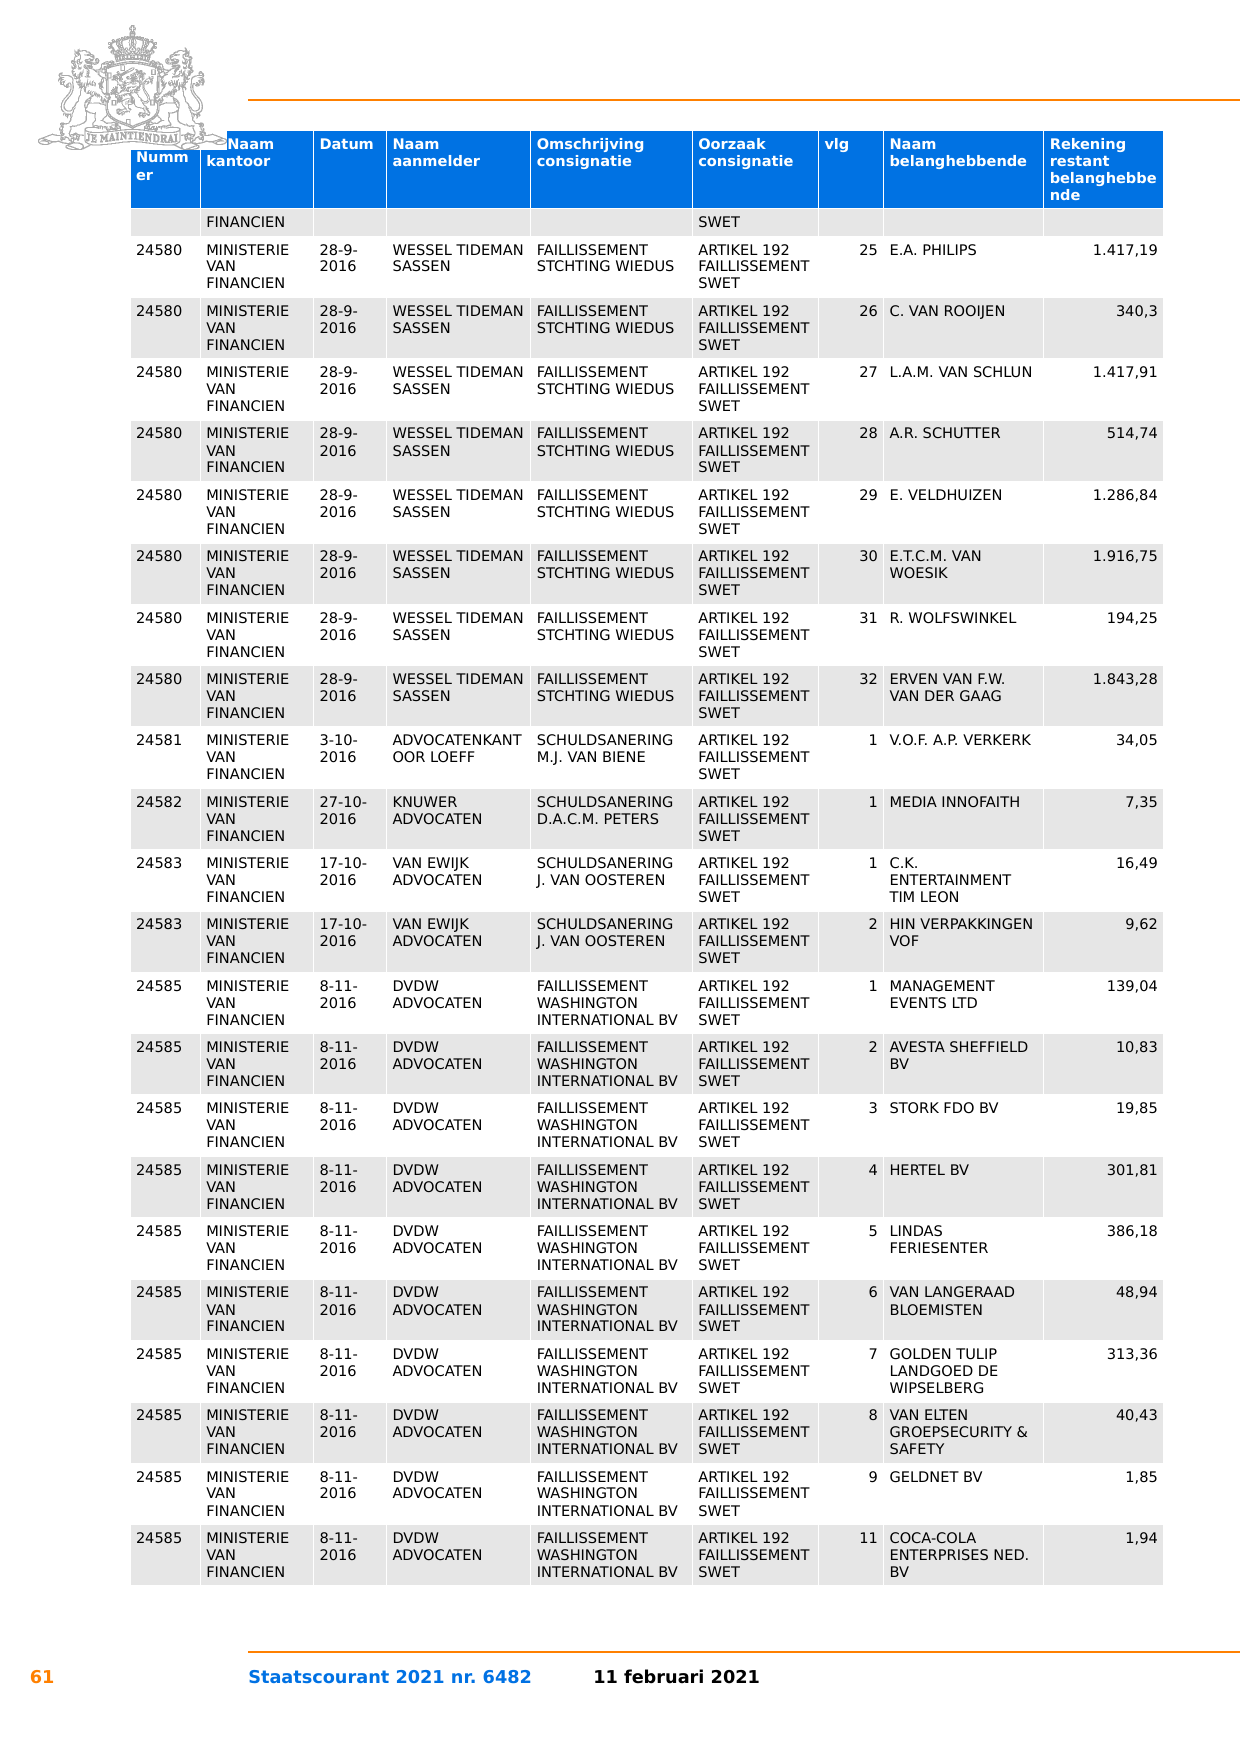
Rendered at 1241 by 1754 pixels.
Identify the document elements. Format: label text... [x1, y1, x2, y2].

table_cell 48,94 [1044, 1280, 1163, 1340]
table_cell 6 [819, 1280, 883, 1340]
table_cell 7,35 [1044, 789, 1163, 849]
table_cell MINISTERIE VAN FINANCIEN [201, 1034, 313, 1094]
table_header Omschrijving consignatie [531, 131, 692, 208]
table_cell 11 [819, 1525, 883, 1585]
table_cell ARTIKEL 192 FAILLISSEMENTSWET [693, 421, 818, 481]
table_cell ARTIKEL 192 FAILLISSEMENTSWET [693, 1525, 818, 1585]
table_cell FAILLISSEMENT WASHINGTON INTERNATIONAL BV [531, 1218, 692, 1279]
table_cell 28-9-2016 [314, 359, 386, 420]
table_cell 24583 [131, 850, 200, 911]
table_cell MINISTERIE VAN FINANCIEN [201, 544, 313, 604]
table_cell 24585 [131, 973, 200, 1033]
table_cell FAILLISSEMENT STCHTING WIEDUS [531, 666, 692, 726]
table_cell DVDW ADVOCATEN [387, 1280, 530, 1340]
table_cell DVDW ADVOCATEN [387, 1403, 530, 1463]
table_cell 28 [819, 421, 883, 481]
table_cell 28-9-2016 [314, 544, 386, 604]
table_cell WESSEL TIDEMAN SASSEN [387, 666, 530, 726]
table_cell FAILLISSEMENT WASHINGTON INTERNATIONAL BV [531, 1280, 692, 1340]
table_cell 8-11-2016 [314, 1034, 386, 1094]
table_cell GELDNET BV [884, 1464, 1043, 1524]
table_cell ARTIKEL 192 FAILLISSEMENTSWET [693, 1403, 818, 1463]
table_cell MINISTERIE VAN FINANCIEN [201, 1280, 313, 1340]
table_cell ARTIKEL 192 FAILLISSEMENTSWET [693, 605, 818, 665]
table_cell 28-9-2016 [314, 298, 386, 358]
table_cell MINISTERIE VAN FINANCIEN [201, 666, 313, 726]
table_cell ARTIKEL 192 FAILLISSEMENTSWET [693, 1280, 818, 1340]
picture [38, 25, 227, 150]
table_cell 1.286,84 [1044, 482, 1163, 542]
table_cell 7 [819, 1341, 883, 1401]
table_cell 1.843,28 [1044, 666, 1163, 726]
table_cell MANAGEMENT EVENTS LTD [884, 973, 1043, 1033]
table_cell WESSEL TIDEMAN SASSEN [387, 237, 530, 297]
table_cell 24585 [131, 1403, 200, 1463]
table_cell 27-10-2016 [314, 789, 386, 849]
table_cell 25 [819, 237, 883, 297]
table_cell GOLDEN TULIP LANDGOED DE WIPSELBERG [884, 1341, 1043, 1401]
table_cell DVDW ADVOCATEN [387, 973, 530, 1033]
table_header Naam aanmelder [387, 131, 530, 208]
table_cell 9,62 [1044, 912, 1163, 972]
table_header Oorzaak consignatie [693, 131, 818, 208]
table_cell [1044, 209, 1163, 236]
table_cell ERVEN VAN F.W. VAN DER GAAG [884, 666, 1043, 726]
table_header Datum [314, 131, 386, 208]
table_cell WESSEL TIDEMAN SASSEN [387, 298, 530, 358]
table_cell 24580 [131, 421, 200, 481]
table_cell 1.417,19 [1044, 237, 1163, 297]
table_cell VAN ELTEN GROEPSECURITY & SAFETY [884, 1403, 1043, 1463]
table_cell DVDW ADVOCATEN [387, 1034, 530, 1094]
table_cell 8-11-2016 [314, 973, 386, 1033]
table_header Naam kantoor [201, 131, 313, 208]
table_cell 29 [819, 482, 883, 542]
table_header vlg [819, 131, 883, 208]
table_cell LINDAS FERIESENTER [884, 1218, 1043, 1279]
table_cell 24580 [131, 605, 200, 665]
table_cell 24580 [131, 237, 200, 297]
table_cell MINISTERIE VAN FINANCIEN [201, 789, 313, 849]
table_cell FAILLISSEMENT WASHINGTON INTERNATIONAL BV [531, 1034, 692, 1094]
table_cell 1 [819, 973, 883, 1033]
table_cell 386,18 [1044, 1218, 1163, 1279]
table_cell ARTIKEL 192 FAILLISSEMENTSWET [693, 1464, 818, 1524]
table_cell MINISTERIE VAN FINANCIEN [201, 850, 313, 911]
table_cell 24580 [131, 666, 200, 726]
table_header Naam belanghebbende [884, 131, 1043, 208]
table_cell 17-10-2016 [314, 850, 386, 911]
table_cell KNUWER ADVOCATEN [387, 789, 530, 849]
table_cell ARTIKEL 192 FAILLISSEMENTSWET [693, 359, 818, 420]
table_cell 30 [819, 544, 883, 604]
table_cell 24585 [131, 1525, 200, 1585]
table_cell [131, 209, 200, 236]
table_cell FAILLISSEMENT WASHINGTON INTERNATIONAL BV [531, 1341, 692, 1401]
table_cell R. WOLFSWINKEL [884, 605, 1043, 665]
table_cell 514,74 [1044, 421, 1163, 481]
table_cell 24585 [131, 1096, 200, 1156]
table_cell FAILLISSEMENT STCHTING WIEDUS [531, 482, 692, 542]
table_cell WESSEL TIDEMAN SASSEN [387, 544, 530, 604]
table_cell 1 [819, 789, 883, 849]
table_cell MINISTERIE VAN FINANCIEN [201, 1157, 313, 1217]
table_cell 8-11-2016 [314, 1403, 386, 1463]
table_cell 1,94 [1044, 1525, 1163, 1585]
table_cell 3 [819, 1096, 883, 1156]
table_cell 24580 [131, 359, 200, 420]
table_cell HIN VERPAKKINGEN VOF [884, 912, 1043, 972]
table_cell [387, 209, 530, 236]
table_cell DVDW ADVOCATEN [387, 1218, 530, 1279]
table_cell SWET [693, 209, 818, 236]
table_cell MINISTERIE VAN FINANCIEN [201, 1218, 313, 1279]
table_cell STORK FDO BV [884, 1096, 1043, 1156]
table_cell WESSEL TIDEMAN SASSEN [387, 482, 530, 542]
table_cell V.O.F. A.P. VERKERK [884, 728, 1043, 788]
table_cell 31 [819, 605, 883, 665]
table_cell MINISTERIE VAN FINANCIEN [201, 298, 313, 358]
table_cell FAILLISSEMENT STCHTING WIEDUS [531, 298, 692, 358]
table_cell 28-9-2016 [314, 421, 386, 481]
table_cell DVDW ADVOCATEN [387, 1096, 530, 1156]
table_cell 1 [819, 850, 883, 911]
table_cell FINANCIEN [201, 209, 313, 236]
table_cell 1,85 [1044, 1464, 1163, 1524]
table_cell FAILLISSEMENT STCHTING WIEDUS [531, 605, 692, 665]
table_cell DVDW ADVOCATEN [387, 1464, 530, 1524]
table_header Nummer [131, 150, 200, 208]
table_cell 24585 [131, 1341, 200, 1401]
table_cell ARTIKEL 192 FAILLISSEMENTSWET [693, 789, 818, 849]
table_cell 139,04 [1044, 973, 1163, 1033]
table_cell 34,05 [1044, 728, 1163, 788]
table_cell 24582 [131, 789, 200, 849]
table_cell 27 [819, 359, 883, 420]
table_cell FAILLISSEMENT WASHINGTON INTERNATIONAL BV [531, 1464, 692, 1524]
table_cell 17-10-2016 [314, 912, 386, 972]
table_cell 28-9-2016 [314, 482, 386, 542]
table_cell 1.417,91 [1044, 359, 1163, 420]
table_cell E.T.C.M. VAN WOESIK [884, 544, 1043, 604]
table_cell [531, 209, 692, 236]
table_cell FAILLISSEMENT STCHTING WIEDUS [531, 421, 692, 481]
table_cell MINISTERIE VAN FINANCIEN [201, 728, 313, 788]
table_cell HERTEL BV [884, 1157, 1043, 1217]
table_cell 24581 [131, 728, 200, 788]
table_cell 8 [819, 1403, 883, 1463]
table_cell 24585 [131, 1280, 200, 1340]
table_cell COCA-COLA ENTERPRISES NED. BV [884, 1525, 1043, 1585]
table_cell C.K. ENTERTAINMENT TIM LEON [884, 850, 1043, 911]
table_cell MINISTERIE VAN FINANCIEN [201, 1525, 313, 1585]
table_cell 4 [819, 1157, 883, 1217]
table_header Rekening restant belanghebbende [1044, 131, 1163, 208]
table_cell 26 [819, 298, 883, 358]
table_cell MINISTERIE VAN FINANCIEN [201, 1096, 313, 1156]
table_cell 24585 [131, 1464, 200, 1524]
table_cell ARTIKEL 192 FAILLISSEMENTSWET [693, 1341, 818, 1401]
table_cell 3-10-2016 [314, 728, 386, 788]
table_cell FAILLISSEMENT WASHINGTON INTERNATIONAL BV [531, 1403, 692, 1463]
table_cell 19,85 [1044, 1096, 1163, 1156]
table_cell MINISTERIE VAN FINANCIEN [201, 973, 313, 1033]
table_cell ARTIKEL 192 FAILLISSEMENTSWET [693, 1157, 818, 1217]
table_cell 1 [819, 728, 883, 788]
table_cell 24583 [131, 912, 200, 972]
table_cell 10,83 [1044, 1034, 1163, 1094]
table_cell VAN EWIJK ADVOCATEN [387, 850, 530, 911]
table_cell FAILLISSEMENT WASHINGTON INTERNATIONAL BV [531, 1157, 692, 1217]
table_cell ARTIKEL 192 FAILLISSEMENTSWET [693, 482, 818, 542]
table_cell FAILLISSEMENT WASHINGTON INTERNATIONAL BV [531, 1096, 692, 1156]
table_cell AVESTA SHEFFIELD BV [884, 1034, 1043, 1094]
table_cell 8-11-2016 [314, 1280, 386, 1340]
table_cell 24580 [131, 298, 200, 358]
table_cell ARTIKEL 192 FAILLISSEMENTSWET [693, 666, 818, 726]
table_cell E.A. PHILIPS [884, 237, 1043, 297]
table_cell 1.916,75 [1044, 544, 1163, 604]
table_cell 24580 [131, 482, 200, 542]
table_cell FAILLISSEMENT WASHINGTON INTERNATIONAL BV [531, 973, 692, 1033]
table_cell [884, 209, 1043, 236]
table_cell 194,25 [1044, 605, 1163, 665]
table_cell 24585 [131, 1157, 200, 1217]
table_cell [819, 209, 883, 236]
table_cell WESSEL TIDEMAN SASSEN [387, 605, 530, 665]
table_cell E. VELDHUIZEN [884, 482, 1043, 542]
table_cell FAILLISSEMENT STCHTING WIEDUS [531, 544, 692, 604]
table_cell ARTIKEL 192 FAILLISSEMENTSWET [693, 973, 818, 1033]
table_cell ARTIKEL 192 FAILLISSEMENTSWET [693, 728, 818, 788]
table_cell MINISTERIE VAN FINANCIEN [201, 912, 313, 972]
table_cell VAN LANGERAAD BLOEMISTEN [884, 1280, 1043, 1340]
table_cell VAN EWIJK ADVOCATEN [387, 912, 530, 972]
table_cell A.R. SCHUTTER [884, 421, 1043, 481]
table_cell 2 [819, 1034, 883, 1094]
table_cell 40,43 [1044, 1403, 1163, 1463]
table_cell MINISTERIE VAN FINANCIEN [201, 1341, 313, 1401]
table_cell 9 [819, 1464, 883, 1524]
table_cell MINISTERIE VAN FINANCIEN [201, 482, 313, 542]
table_cell ARTIKEL 192 FAILLISSEMENTSWET [693, 544, 818, 604]
table_cell ARTIKEL 192 FAILLISSEMENTSWET [693, 1034, 818, 1094]
table_cell SCHULDSANERING M.J. VAN BIENE [531, 728, 692, 788]
table_cell FAILLISSEMENT WASHINGTON INTERNATIONAL BV [531, 1525, 692, 1585]
table_cell 8-11-2016 [314, 1464, 386, 1524]
table_cell MEDIA INNOFAITH [884, 789, 1043, 849]
table_cell 8-11-2016 [314, 1096, 386, 1156]
table_cell 313,36 [1044, 1341, 1163, 1401]
table_cell 28-9-2016 [314, 666, 386, 726]
table_cell C. VAN ROOIJEN [884, 298, 1043, 358]
table_cell ARTIKEL 192 FAILLISSEMENTSWET [693, 298, 818, 358]
table_cell ARTIKEL 192 FAILLISSEMENTSWET [693, 237, 818, 297]
table_cell 5 [819, 1218, 883, 1279]
table_cell 24585 [131, 1034, 200, 1094]
table_cell DVDW ADVOCATEN [387, 1157, 530, 1217]
table_cell 24585 [131, 1218, 200, 1279]
table_cell 28-9-2016 [314, 605, 386, 665]
table_cell 8-11-2016 [314, 1157, 386, 1217]
table_cell DVDW ADVOCATEN [387, 1525, 530, 1585]
table_cell ARTIKEL 192 FAILLISSEMENTSWET [693, 1218, 818, 1279]
table_cell 32 [819, 666, 883, 726]
table_cell MINISTERIE VAN FINANCIEN [201, 237, 313, 297]
table_cell 16,49 [1044, 850, 1163, 911]
table_cell MINISTERIE VAN FINANCIEN [201, 605, 313, 665]
table_cell ARTIKEL 192 FAILLISSEMENTSWET [693, 1096, 818, 1156]
table_cell SCHULDSANERING J. VAN OOSTEREN [531, 850, 692, 911]
table_cell FAILLISSEMENT STCHTING WIEDUS [531, 359, 692, 420]
table_cell 28-9-2016 [314, 237, 386, 297]
table_cell SCHULDSANERING D.A.C.M. PETERS [531, 789, 692, 849]
table_cell 8-11-2016 [314, 1525, 386, 1585]
table_cell L.A.M. VAN SCHLUN [884, 359, 1043, 420]
table_cell 8-11-2016 [314, 1218, 386, 1279]
table_cell WESSEL TIDEMAN SASSEN [387, 421, 530, 481]
table_cell [314, 209, 386, 236]
table_cell MINISTERIE VAN FINANCIEN [201, 359, 313, 420]
table_cell 8-11-2016 [314, 1341, 386, 1401]
table_cell MINISTERIE VAN FINANCIEN [201, 421, 313, 481]
table_cell ARTIKEL 192 FAILLISSEMENTSWET [693, 850, 818, 911]
table_cell 2 [819, 912, 883, 972]
table_cell 24580 [131, 544, 200, 604]
table_cell 301,81 [1044, 1157, 1163, 1217]
table_cell MINISTERIE VAN FINANCIEN [201, 1464, 313, 1524]
table_cell ADVOCATENKANTOOR LOEFF [387, 728, 530, 788]
table_cell ARTIKEL 192 FAILLISSEMENTSWET [693, 912, 818, 972]
table_cell 340,3 [1044, 298, 1163, 358]
table_cell WESSEL TIDEMAN SASSEN [387, 359, 530, 420]
table_cell DVDW ADVOCATEN [387, 1341, 530, 1401]
table_cell SCHULDSANERING J. VAN OOSTEREN [531, 912, 692, 972]
table_cell MINISTERIE VAN FINANCIEN [201, 1403, 313, 1463]
table_cell FAILLISSEMENT STCHTING WIEDUS [531, 237, 692, 297]
